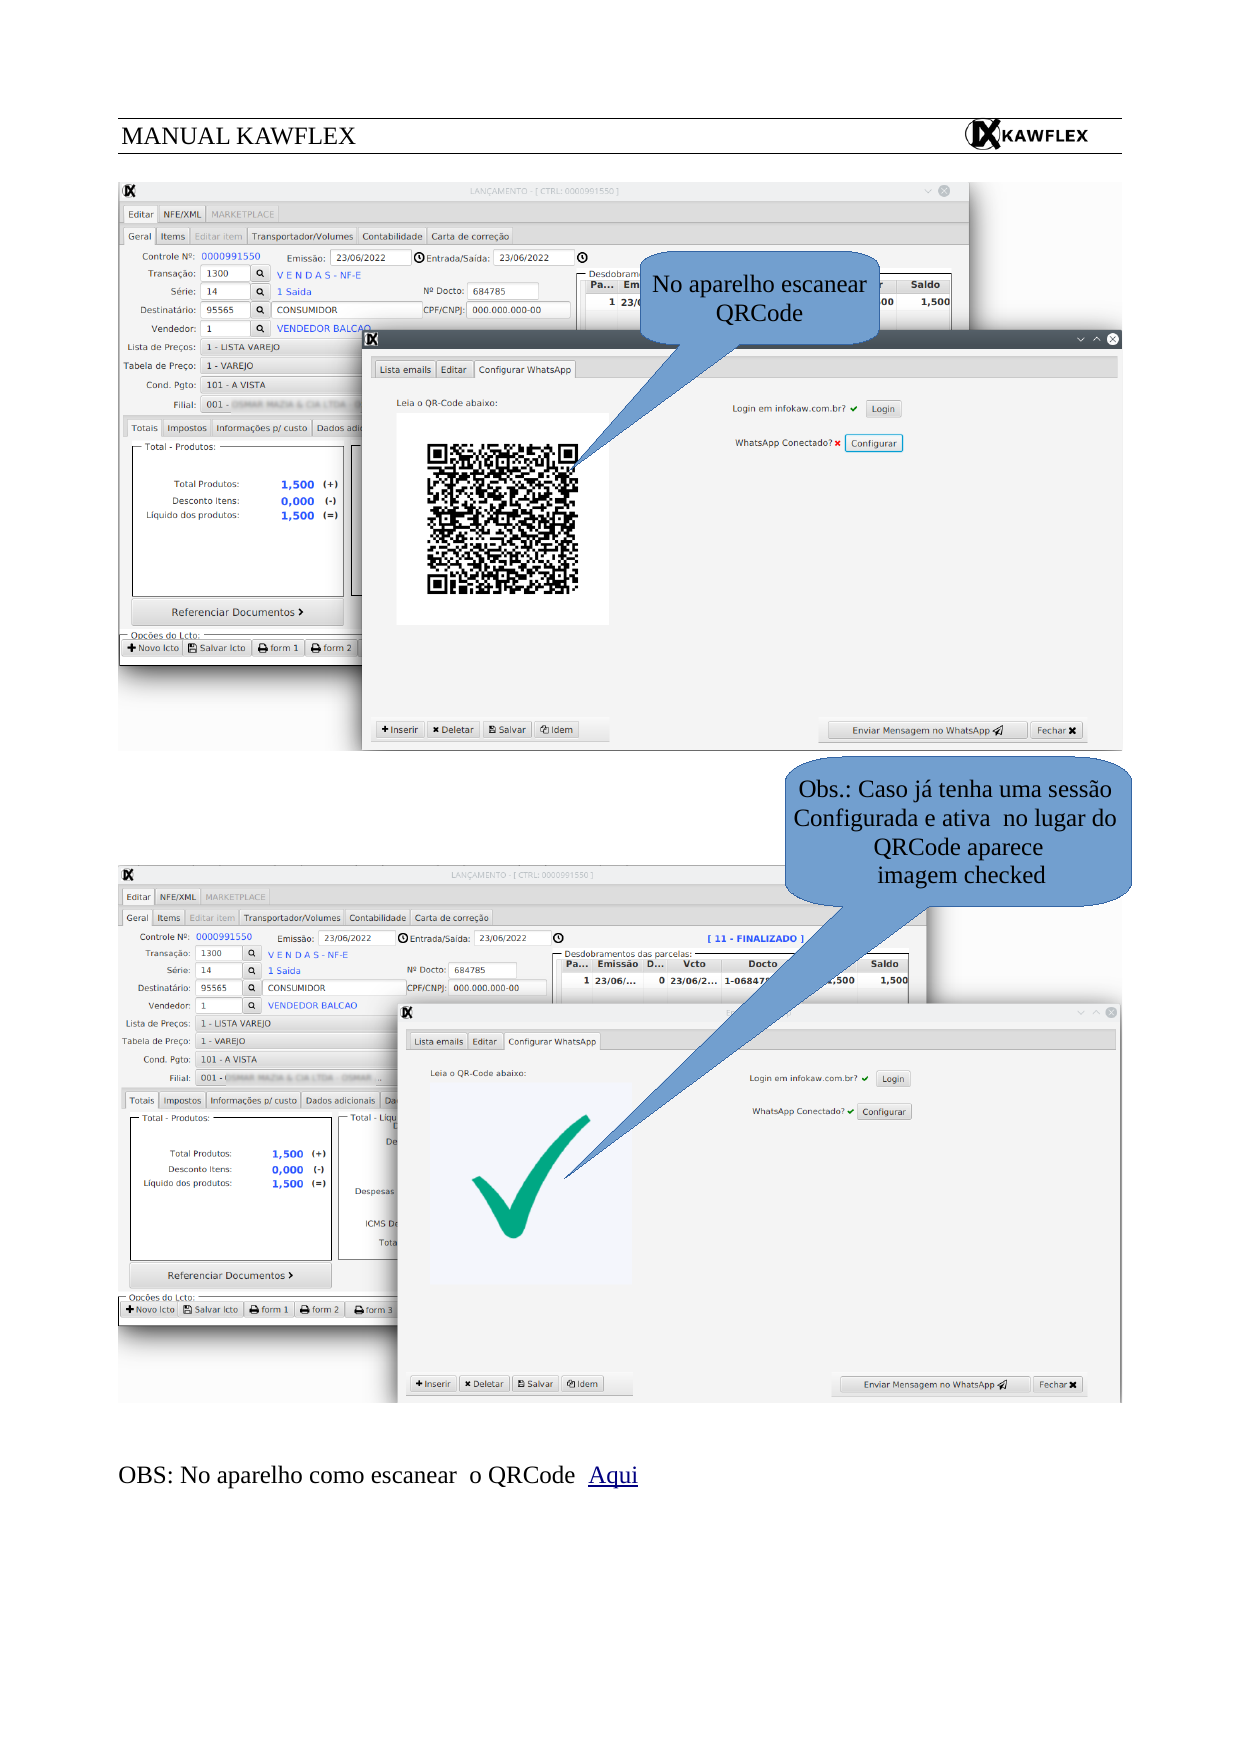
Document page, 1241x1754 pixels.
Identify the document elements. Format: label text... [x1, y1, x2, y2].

picture [957, 106, 1116, 176]
text OBS: No aparelho como escanear o QRCode Aqui [118, 1460, 1122, 1489]
picture [118, 865, 1123, 1403]
picture [118, 182, 1123, 751]
